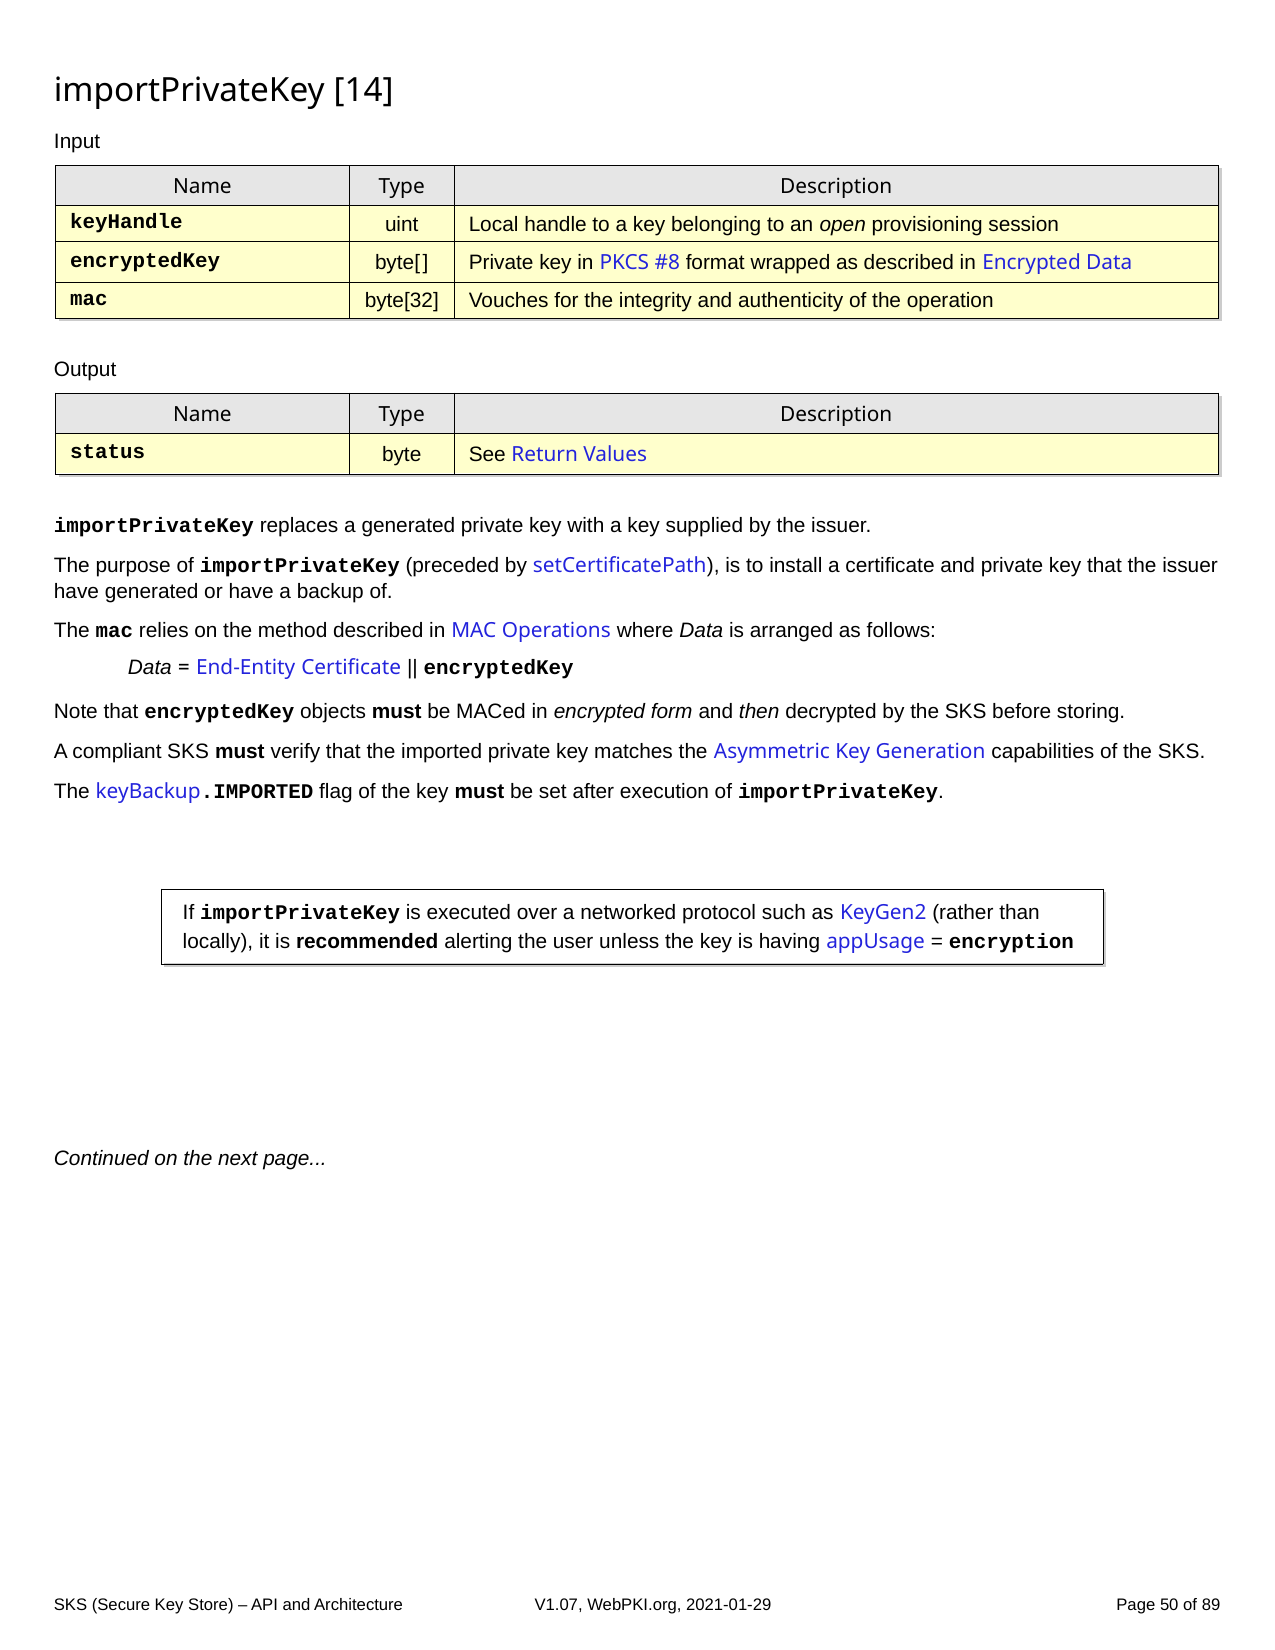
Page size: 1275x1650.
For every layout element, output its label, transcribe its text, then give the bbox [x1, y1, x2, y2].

table_header If importPrivateKey is executed over a networked protocol such as KeyGen2 (rather than locally), it is recommended alerting the user unless the key is having appUsage = encryption [162, 890, 1103, 963]
text The purpose of importPrivateKey (preceded by setCertificatePath), is to install a certificate and private key that the issuer have generated or have a backup of. [54, 551, 1221, 603]
text The keyBackup.IMPORTED flag of the key must be set after execution of importPrivateKey. [54, 777, 1221, 805]
table_cell Private key in PKCS #8 format wrapped as described in Encrypted Data [455, 242, 1218, 282]
table_cell See Return Values [455, 434, 1218, 473]
table_cell status [56, 434, 349, 473]
table_cell byte⁮[32] [350, 283, 454, 318]
text Output [54, 357, 1221, 381]
table_header Description [455, 394, 1218, 433]
table_cell Vouches for the integrity and authenticity of the operation [455, 283, 1218, 318]
text importPrivateKey replaces a generated private key with a key supplied by the issuer. [54, 513, 1221, 539]
table_cell uint [350, 206, 454, 241]
text The mac relies on the method described in MAC Operations where Data is arranged as follows: [54, 615, 1221, 643]
table_cell keyHandle [56, 206, 349, 241]
text Note that encryptedKey objects must be MACed in encrypted form and then decrypted by the SKS before storing. [54, 699, 1221, 725]
text A compliant SKS must verify that the imported private key matches the Asymmetric Key Generation capabilities of the SKS. [54, 736, 1221, 765]
text Input [54, 129, 1221, 153]
text Data = End-Entity Certificate || encryptedKey [54, 652, 1221, 681]
table_header Type [350, 166, 454, 205]
table_header Name [56, 394, 349, 433]
subtitle importPrivateKey [14] [54, 66, 1221, 111]
table_header Type [350, 394, 454, 433]
table_cell byte [350, 434, 454, 473]
table_cell mac [56, 283, 349, 318]
table_header Description [455, 166, 1218, 205]
table_header Name [56, 166, 349, 205]
text Continued on the next page... [54, 1145, 1221, 1169]
table_cell byte⁮[ ] [350, 242, 454, 282]
table_cell encryptedKey [56, 242, 349, 282]
table_cell Local handle to a key belonging to an open provisioning session [455, 206, 1218, 241]
